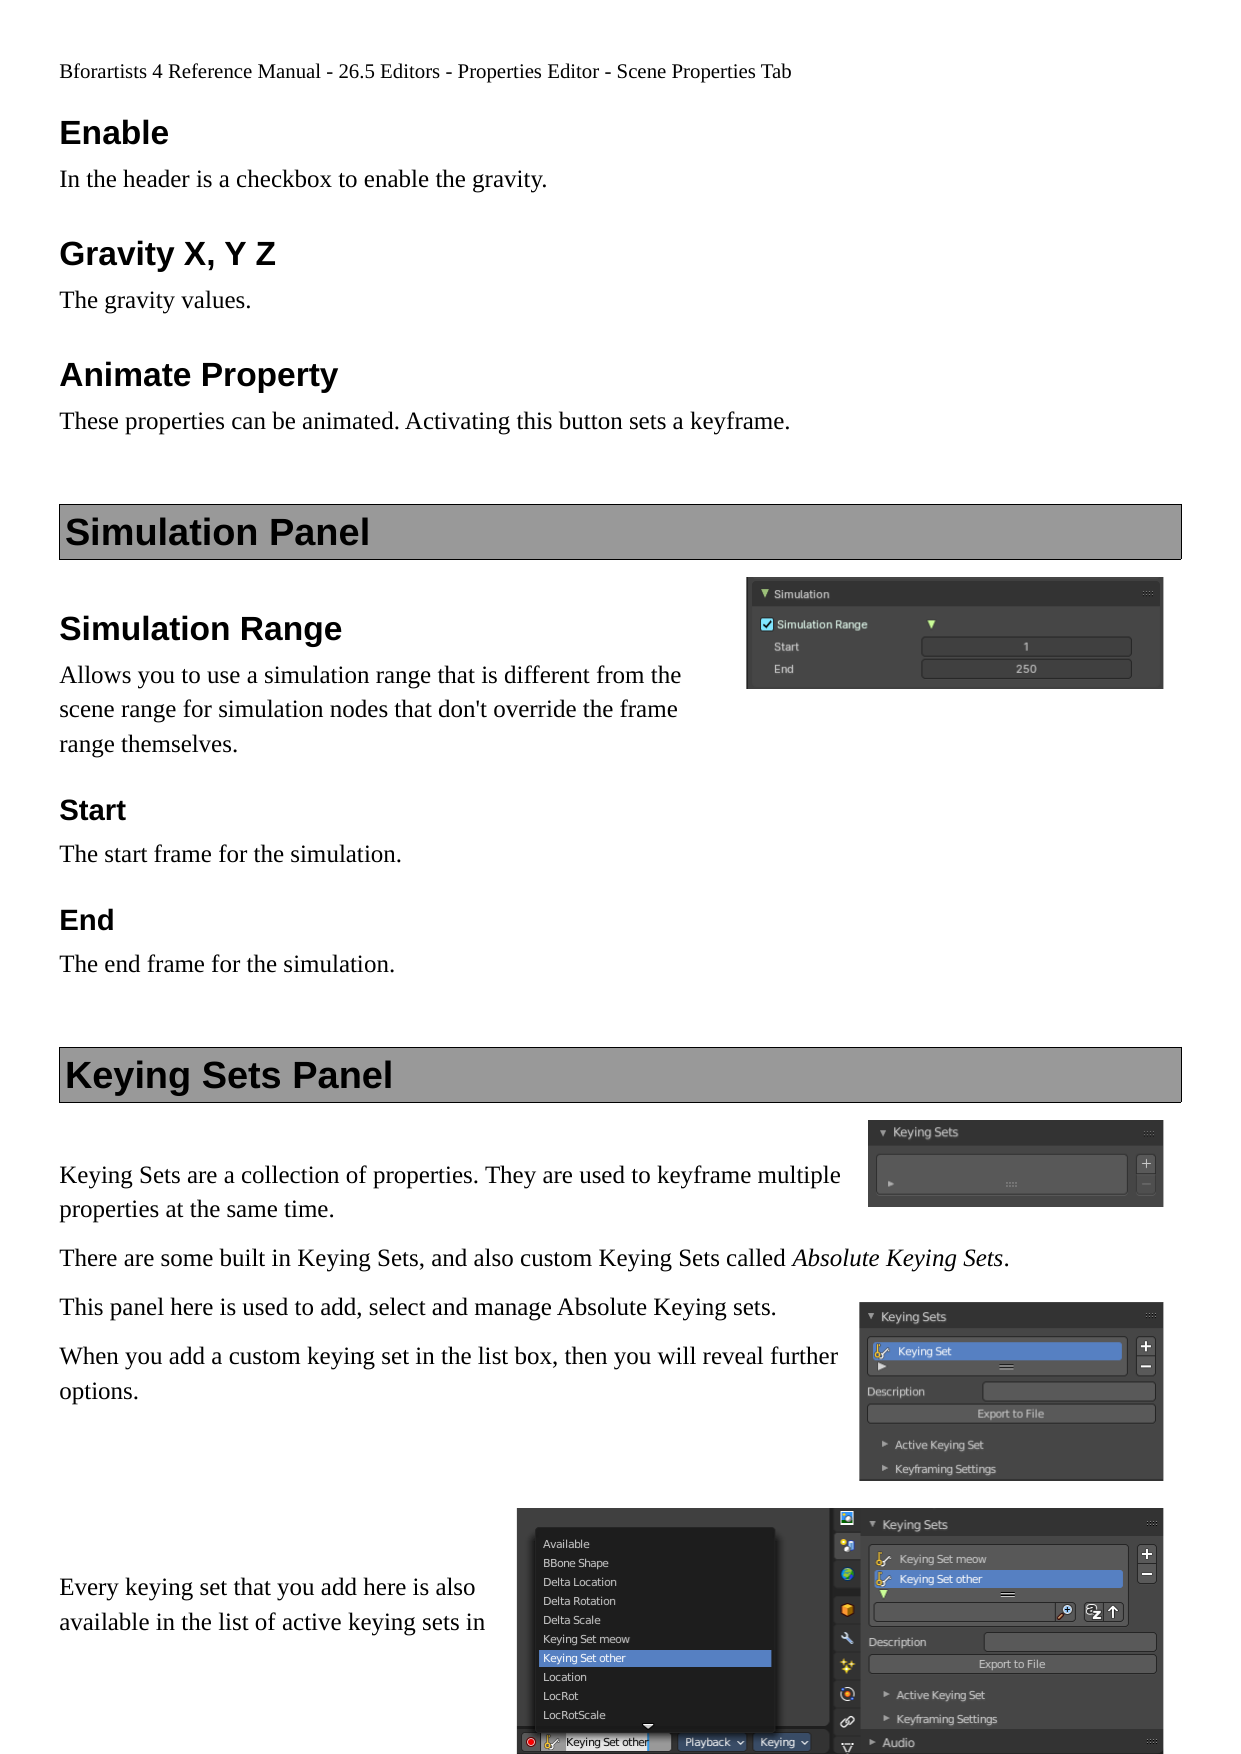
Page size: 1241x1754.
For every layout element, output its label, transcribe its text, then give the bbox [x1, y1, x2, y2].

subtitle Simulation Range [59, 609, 746, 647]
subtitle Start [59, 793, 1181, 826]
text The end frame for the simulation. [59, 949, 1181, 977]
text When you add a custom keying set in the list box, then you will reveal further options. [59, 1341, 859, 1404]
picture [746, 577, 1164, 689]
picture [868, 1120, 1164, 1207]
picture [516, 1508, 1164, 1754]
subtitle Gravity X, Y Z [59, 234, 1181, 272]
table_header Keying Sets Panel [60, 1048, 1181, 1102]
text There are some built in Keying Sets, and also custom Keying Sets called Absolute Keying Sets. [59, 1243, 1181, 1272]
subtitle Animate Property [59, 355, 1181, 393]
table_header Simulation Panel [60, 505, 1181, 559]
text Keying Sets are a collection of properties. They are used to keyframe multiple properties at the same time. [59, 1160, 1181, 1223]
subtitle [1164, 609, 1181, 647]
text This panel here is used to add, select and manage Absolute Keying sets. [59, 1292, 1181, 1321]
text Allows you to use a simulation range that is different from the scene range for simulation nodes that don't override the frame range themselves. [59, 660, 1181, 758]
subtitle Enable [59, 113, 1181, 151]
text These properties can be animated. Activating this button sets a keyframe. [59, 406, 1181, 434]
subtitle End [59, 902, 1181, 936]
picture [859, 1302, 1164, 1481]
text The start frame for the simulation. [59, 839, 1181, 868]
text In the header is a checkbox to enable the gravity. [59, 164, 1181, 192]
text Every keying set that you add here is also available in the list of active keying sets in [59, 1572, 516, 1635]
text The gravity values. [59, 285, 1181, 313]
